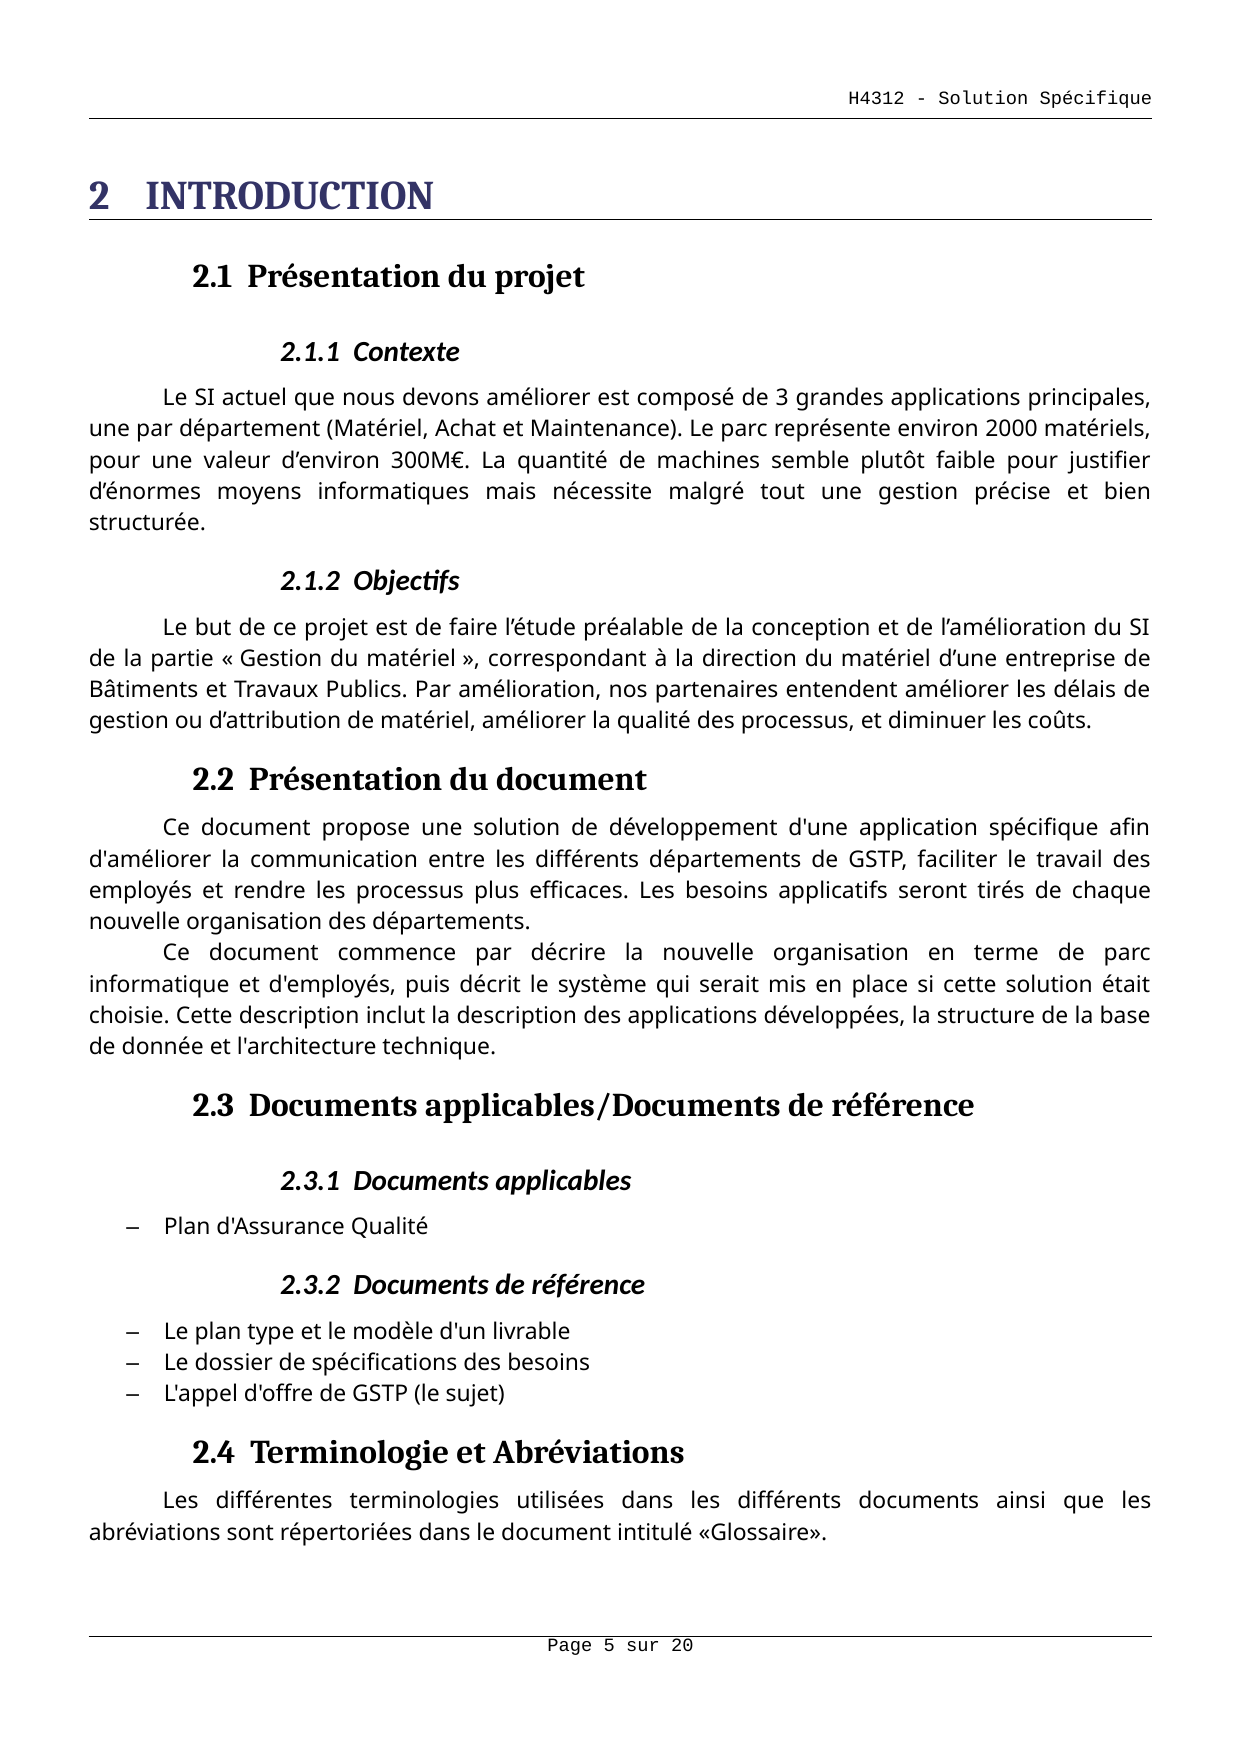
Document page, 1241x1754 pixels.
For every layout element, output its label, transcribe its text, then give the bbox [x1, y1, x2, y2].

text Les différentes terminologies utilisées dans les différents documents ainsi que les abréviations sont répertoriées dans le document intitulé «Glossaire». [88, 1484, 1152, 1547]
subtitle Documents de référence [280, 1266, 1152, 1302]
text Ce document commence par décrire la nouvelle organisation en terme de parc informatique et d'employés, puis décrit le système qui serait mis en place si cette solution était choisie. Cette description inclut la description des applications développées, la structure de la base de donnée et l'architecture technique. [88, 936, 1152, 1061]
text Le but de ce projet est de faire l’étude préalable de la conception et de l’amélioration du SI de la partie « Gestion du matériel », correspondant à la direction du matériel d’une entreprise de Bâtiments et Travaux Publics. Par amélioration, nos partenaires entendent améliorer les délais de gestion ou d’attribution de matériel, améliorer la qualité des processus, et diminuer les coûts. [88, 610, 1152, 735]
list L'appel d'offre de GSTP (le sujet) [126, 1377, 1152, 1408]
list Le dossier de spécifications des besoins [126, 1346, 1152, 1377]
subtitle Objectifs [280, 562, 1152, 598]
subtitle Documents applicables/Documents de référence [133, 1086, 1152, 1124]
subtitle Présentation du document [133, 760, 1152, 799]
subtitle Présentation du projet [133, 257, 1152, 295]
subtitle Documents applicables [280, 1162, 1152, 1198]
subtitle Introduction [88, 172, 1152, 219]
subtitle Contexte [280, 333, 1152, 368]
subtitle Terminologie et Abréviations [133, 1433, 1152, 1472]
list Le plan type et le modèle d'un livrable [126, 1314, 1152, 1346]
text Le SI actuel que nous devons améliorer est composé de 3 grandes applications principales, une par département (Matériel, Achat et Maintenance). Le parc représente environ 2000 matériels, pour une valeur d’environ 300M€. La quantité de machines semble plutôt faible pour justifier d’énormes moyens informatiques mais nécessite malgré tout une gestion précise et bien structurée. [88, 381, 1152, 537]
text Ce document propose une solution de développement d'une application spécifique afin d'améliorer la communication entre les différents départements de GSTP, faciliter le travail des employés et rendre les processus plus efficaces. Les besoins applicatifs seront tirés de chaque nouvelle organisation des départements. [88, 811, 1152, 936]
list Plan d'Assurance Qualité [126, 1210, 1152, 1241]
